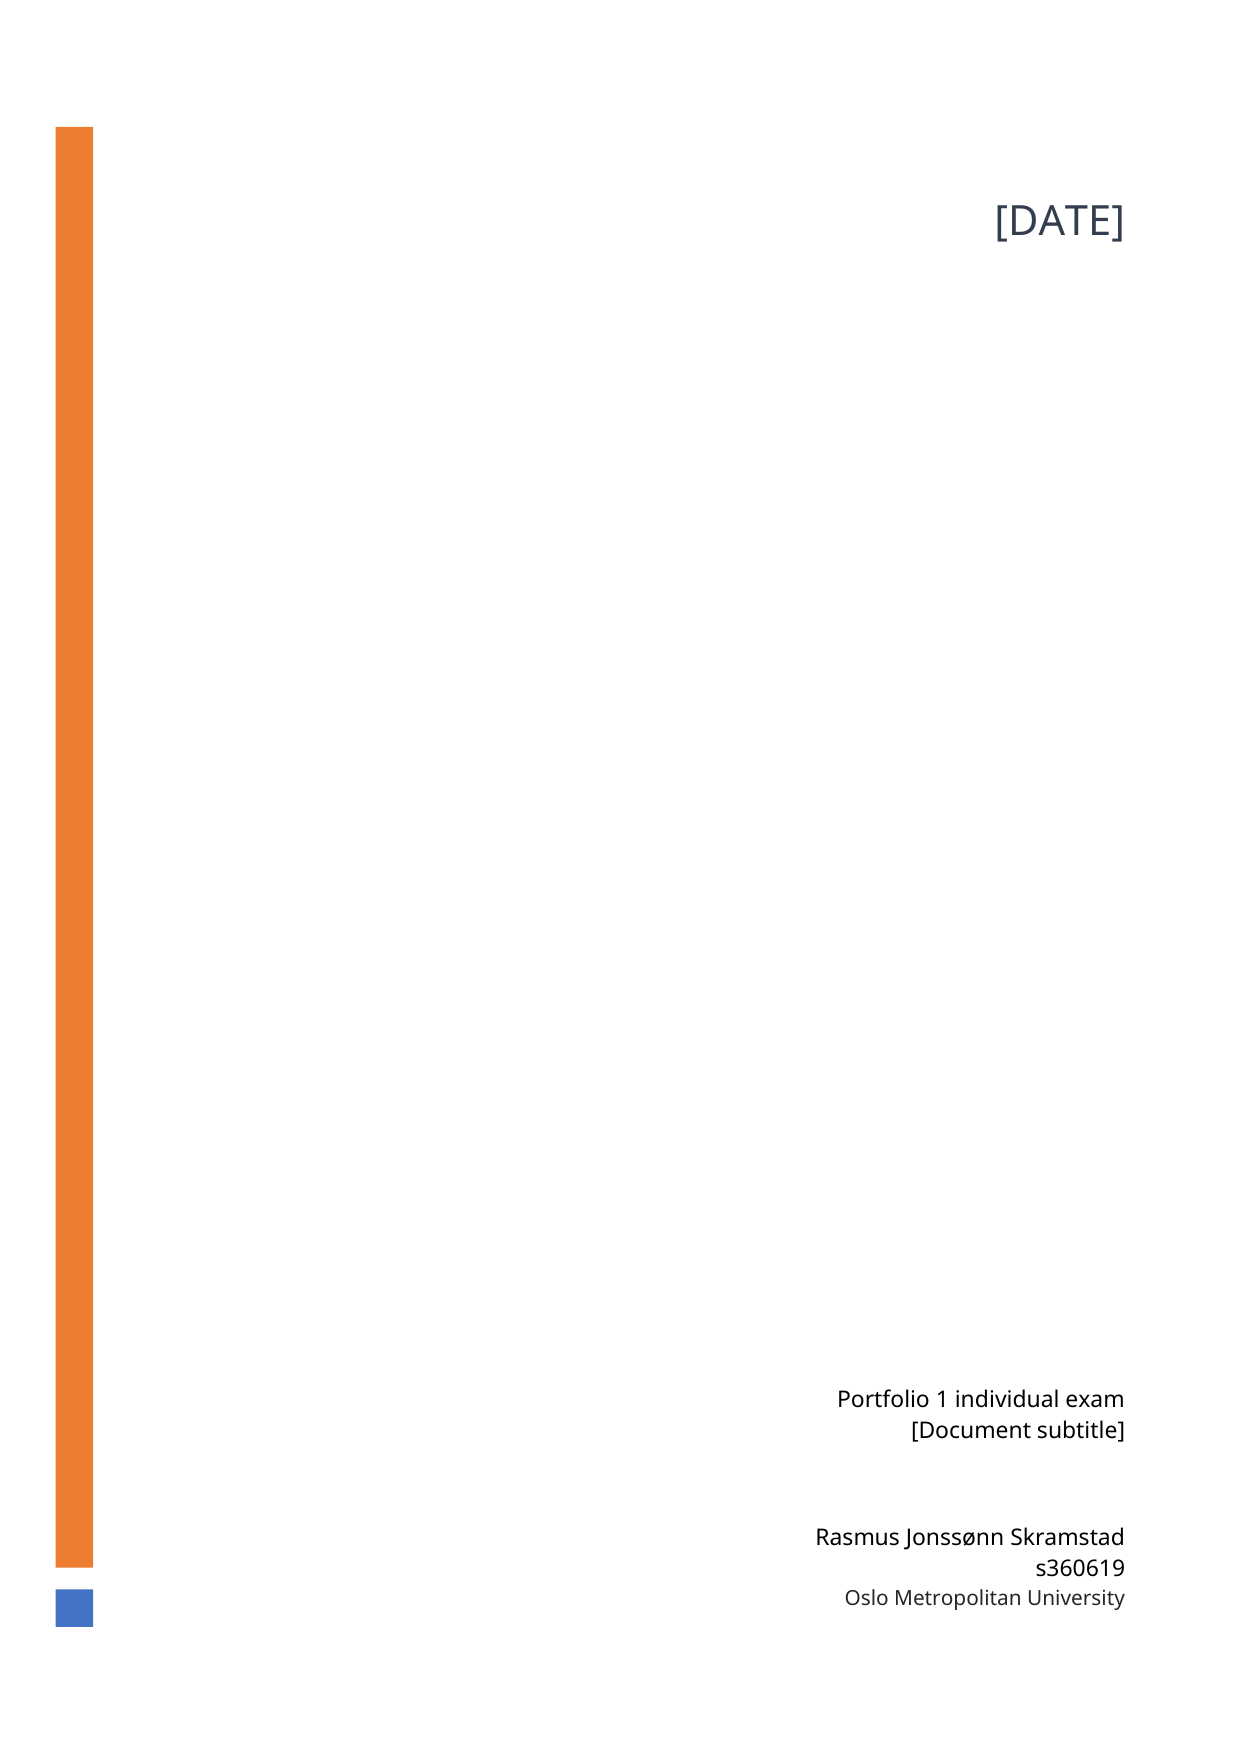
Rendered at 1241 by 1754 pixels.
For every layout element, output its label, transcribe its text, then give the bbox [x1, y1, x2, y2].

text Rasmus Jonssønn Skramstad [186, 1521, 1125, 1552]
text [Date] [186, 191, 1125, 248]
text [Document subtitle] [186, 1414, 1125, 1445]
text s360619 [186, 1552, 1125, 1583]
text Oslo Metropolitan University [186, 1583, 1125, 1612]
text Portfolio 1 individual exam [186, 1383, 1125, 1414]
